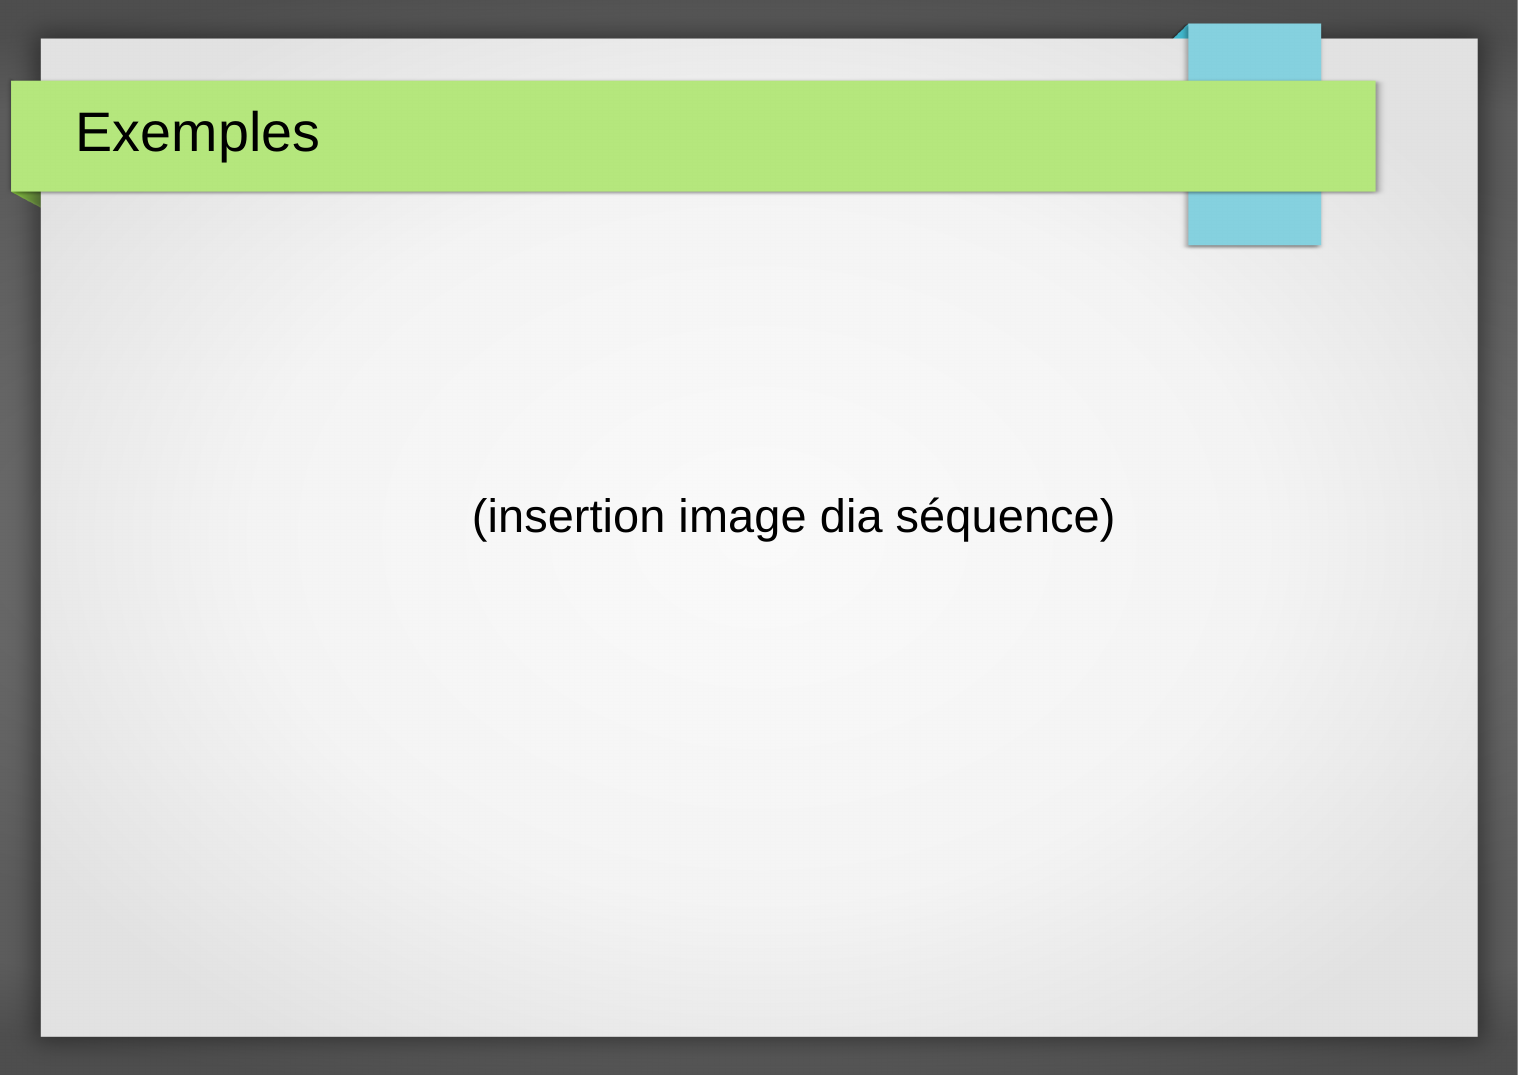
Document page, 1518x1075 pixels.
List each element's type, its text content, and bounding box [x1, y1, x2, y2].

list (insertion image dia séquence) [75, 255, 1442, 880]
title Exemples [75, 42, 1442, 223]
picture [0, 0, 1518, 1075]
